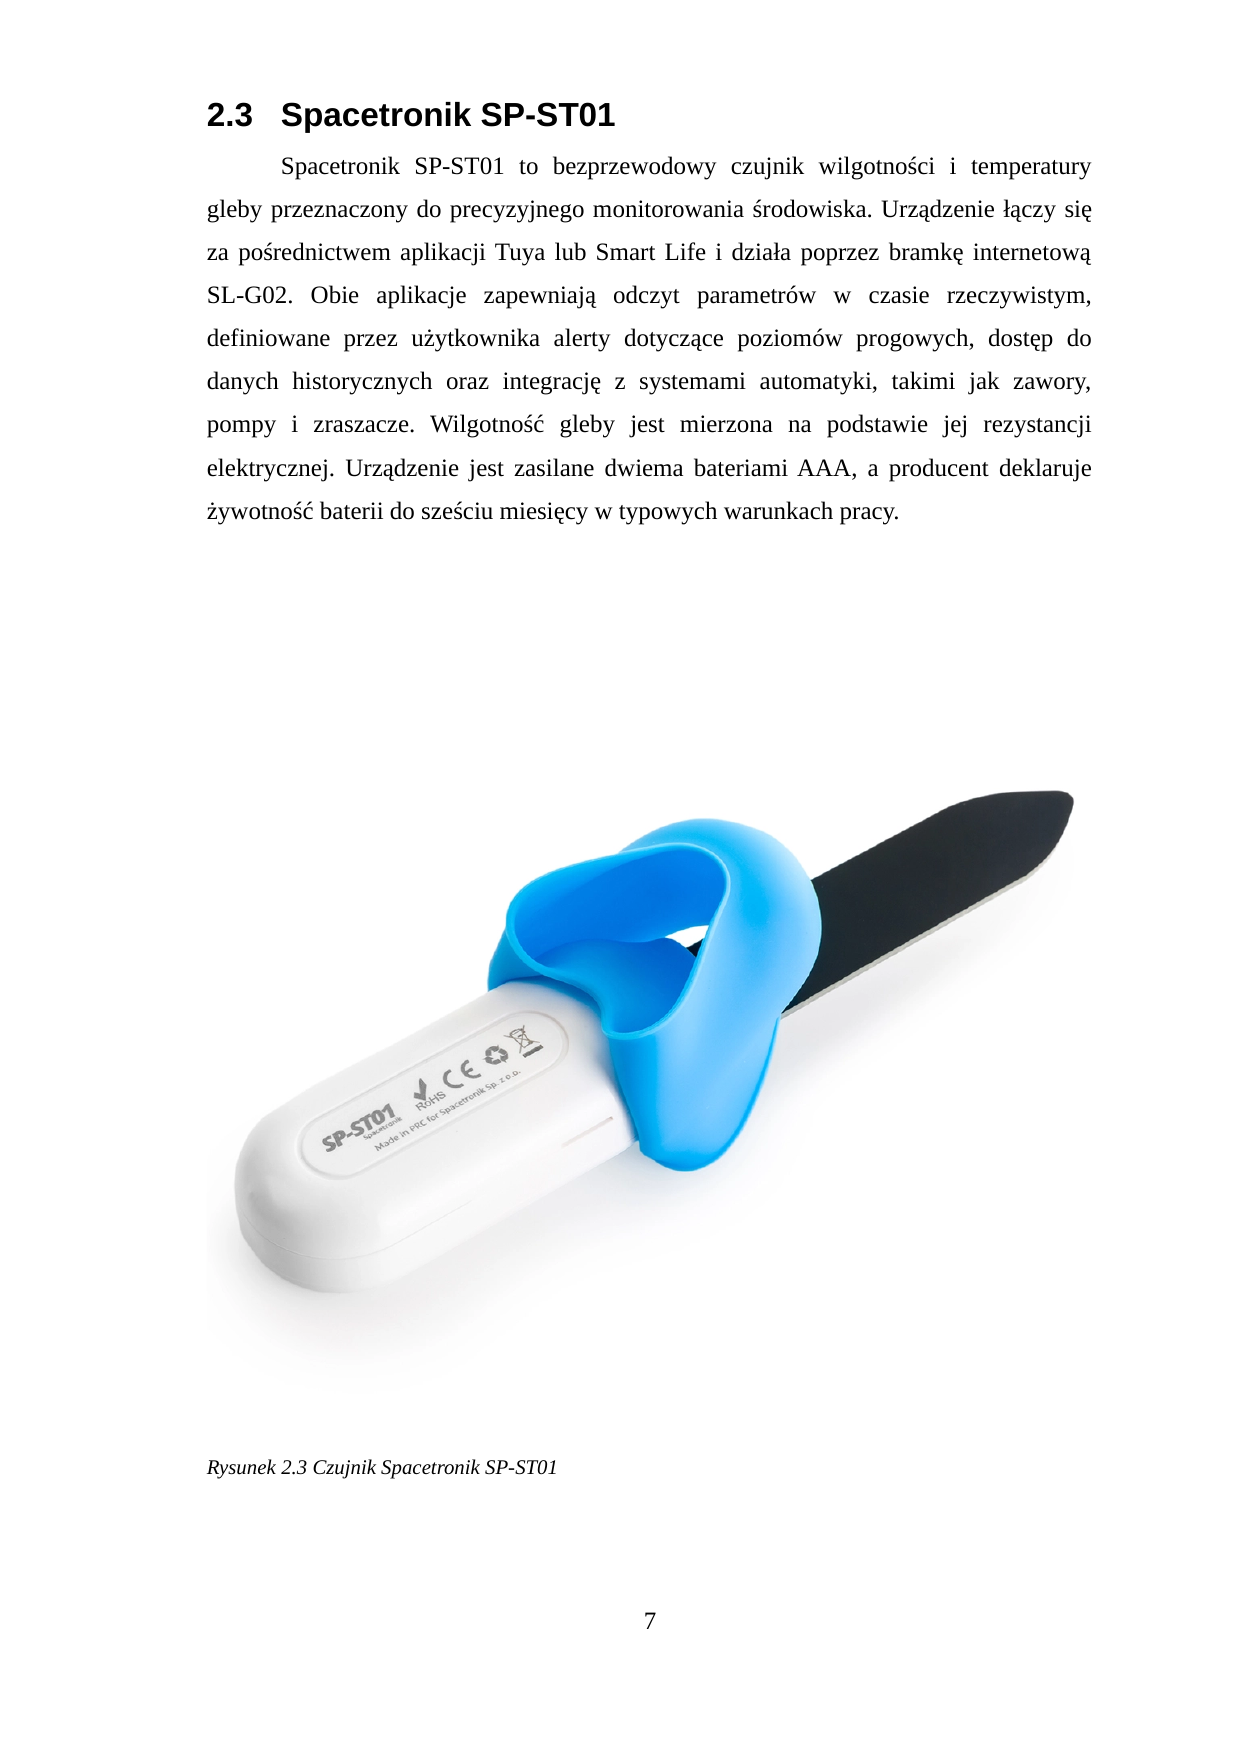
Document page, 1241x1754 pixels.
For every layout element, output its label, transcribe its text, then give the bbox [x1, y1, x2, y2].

picture [206, 569, 1093, 1455]
text Spacetronik SP-ST01 to bezprzewodowy czujnik wilgotności i temperatury gleby przeznaczony do precyzyjnego monitorowania środowiska. Urządzenie łączy się za pośrednictwem aplikacji Tuya lub Smart Life i działa poprzez bramkę internetową SL-G02. Obie aplikacje zapewniają odczyt parametrów w czasie rzeczywistym, definiowane przez użytkownika alerty dotyczące poziomów progowych, dostęp do danych historycznych oraz integrację z systemami automatyki, takimi jak zawory, pompy i zraszacze. Wilgotność gleby jest mierzona na podstawie jej rezystancji elektrycznej. Urządzenie jest zasilane dwiema bateriami AAA, a producent deklaruje żywotność baterii do sześciu miesięcy w typowych warunkach pracy. [207, 151, 1093, 524]
text Rysunek 2.3 Czujnik Spacetronik SP-ST01 [207, 1455, 1093, 1479]
subtitle Spacetronik SP-ST01 [207, 94, 1093, 133]
